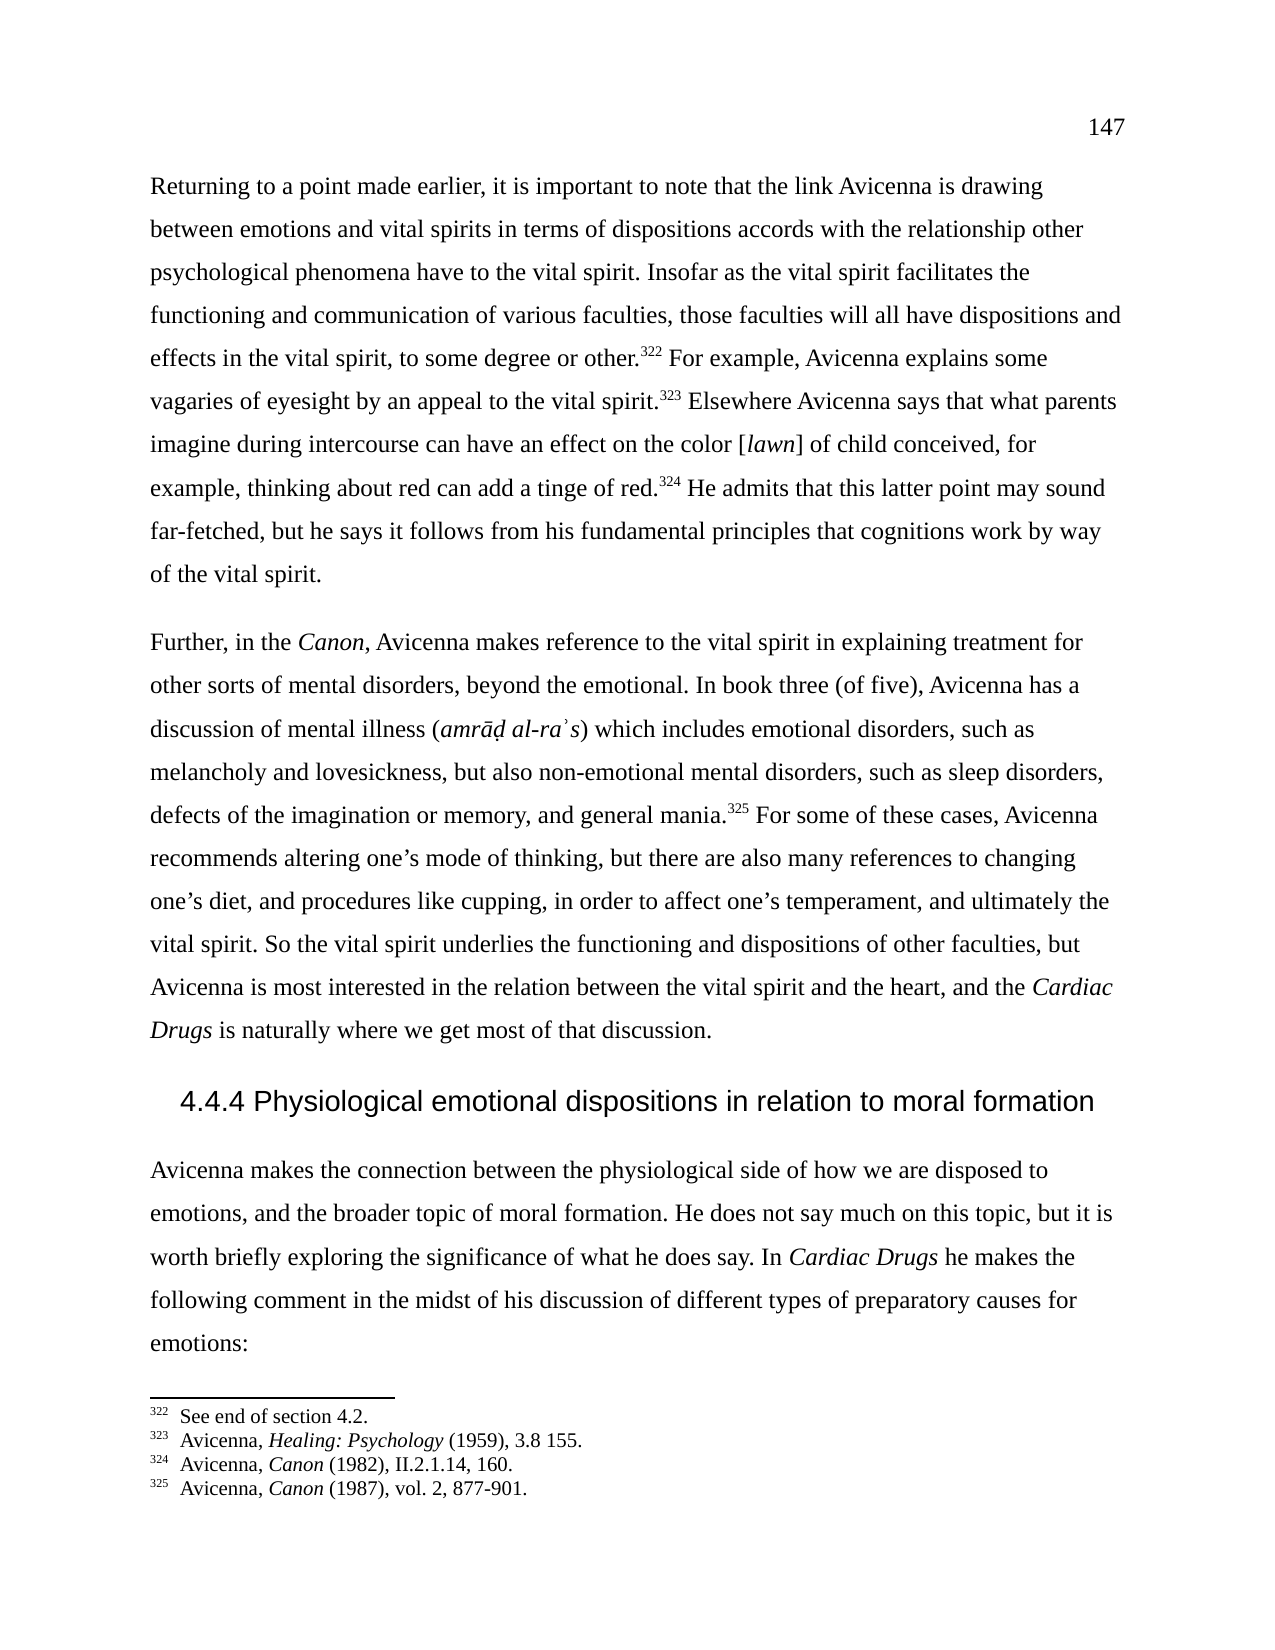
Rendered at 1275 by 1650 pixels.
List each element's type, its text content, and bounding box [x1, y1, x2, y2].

text Avicenna, Healing: Psychology (1959), 3.8 155. [150, 1428, 1125, 1452]
text See end of section 4.2. [150, 1404, 1125, 1428]
text Returning to a point made earlier, it is important to note that the link Avicenna is drawing between emotions and vital spirits in terms of dispositions accords with the relationship other psychological phenomena have to the vital spirit. Insofar as the vital spirit facilitates the functioning and communication of various faculties, those faculties will all have dispositions and effects in the vital spirit, to some degree or other. For example, Avicenna explains some vagaries of eyesight by an appeal to the vital spirit. Elsewhere Avicenna says that what parents imagine during intercourse can have an effect on the color [lawn] of child conceived, for example, thinking about red can add a tinge of red. He admits that this latter point may sound far-fetched, but he says it follows from his fundamental principles that cognitions work by way of the vital spirit. [150, 171, 1125, 588]
text Avicenna, Canon (1987), vol. 2, 877-901. [150, 1476, 1125, 1500]
text Avicenna makes the connection between the physiological side of how we are disposed to emotions, and the broader topic of moral formation. He does not say much on this topic, but it is worth briefly exploring the significance of what he does say. In Cardiac Drugs he makes the following comment in the midst of his discussion of different types of preparatory causes for emotions: [150, 1155, 1125, 1357]
text Avicenna, Canon (1982), II.2.1.14, 160. [150, 1452, 1125, 1476]
text Further, in the Canon, Avicenna makes reference to the vital spirit in explaining treatment for other sorts of mental disorders, beyond the emotional. In book three (of five), Avicenna has a discussion of mental illness (amrāḍ al-raʾs) which includes emotional disorders, such as melancholy and lovesickness, but also non-emotional mental disorders, such as sleep disorders, defects of the imagination or memory, and general mania. For some of these cases, Avicenna recommends altering one’s mode of thinking, but there are also many references to changing one’s diet, and procedures like cupping, in order to affect one’s temperament, and ultimately the vital spirit. So the vital spirit underlies the functioning and dispositions of other faculties, but Avicenna is most interested in the relation between the vital spirit and the heart, and the Cardiac Drugs is naturally where we get most of that discussion. [150, 627, 1125, 1044]
subtitle 4.4.4 Physiological emotional dispositions in relation to moral formation [180, 1084, 1125, 1118]
